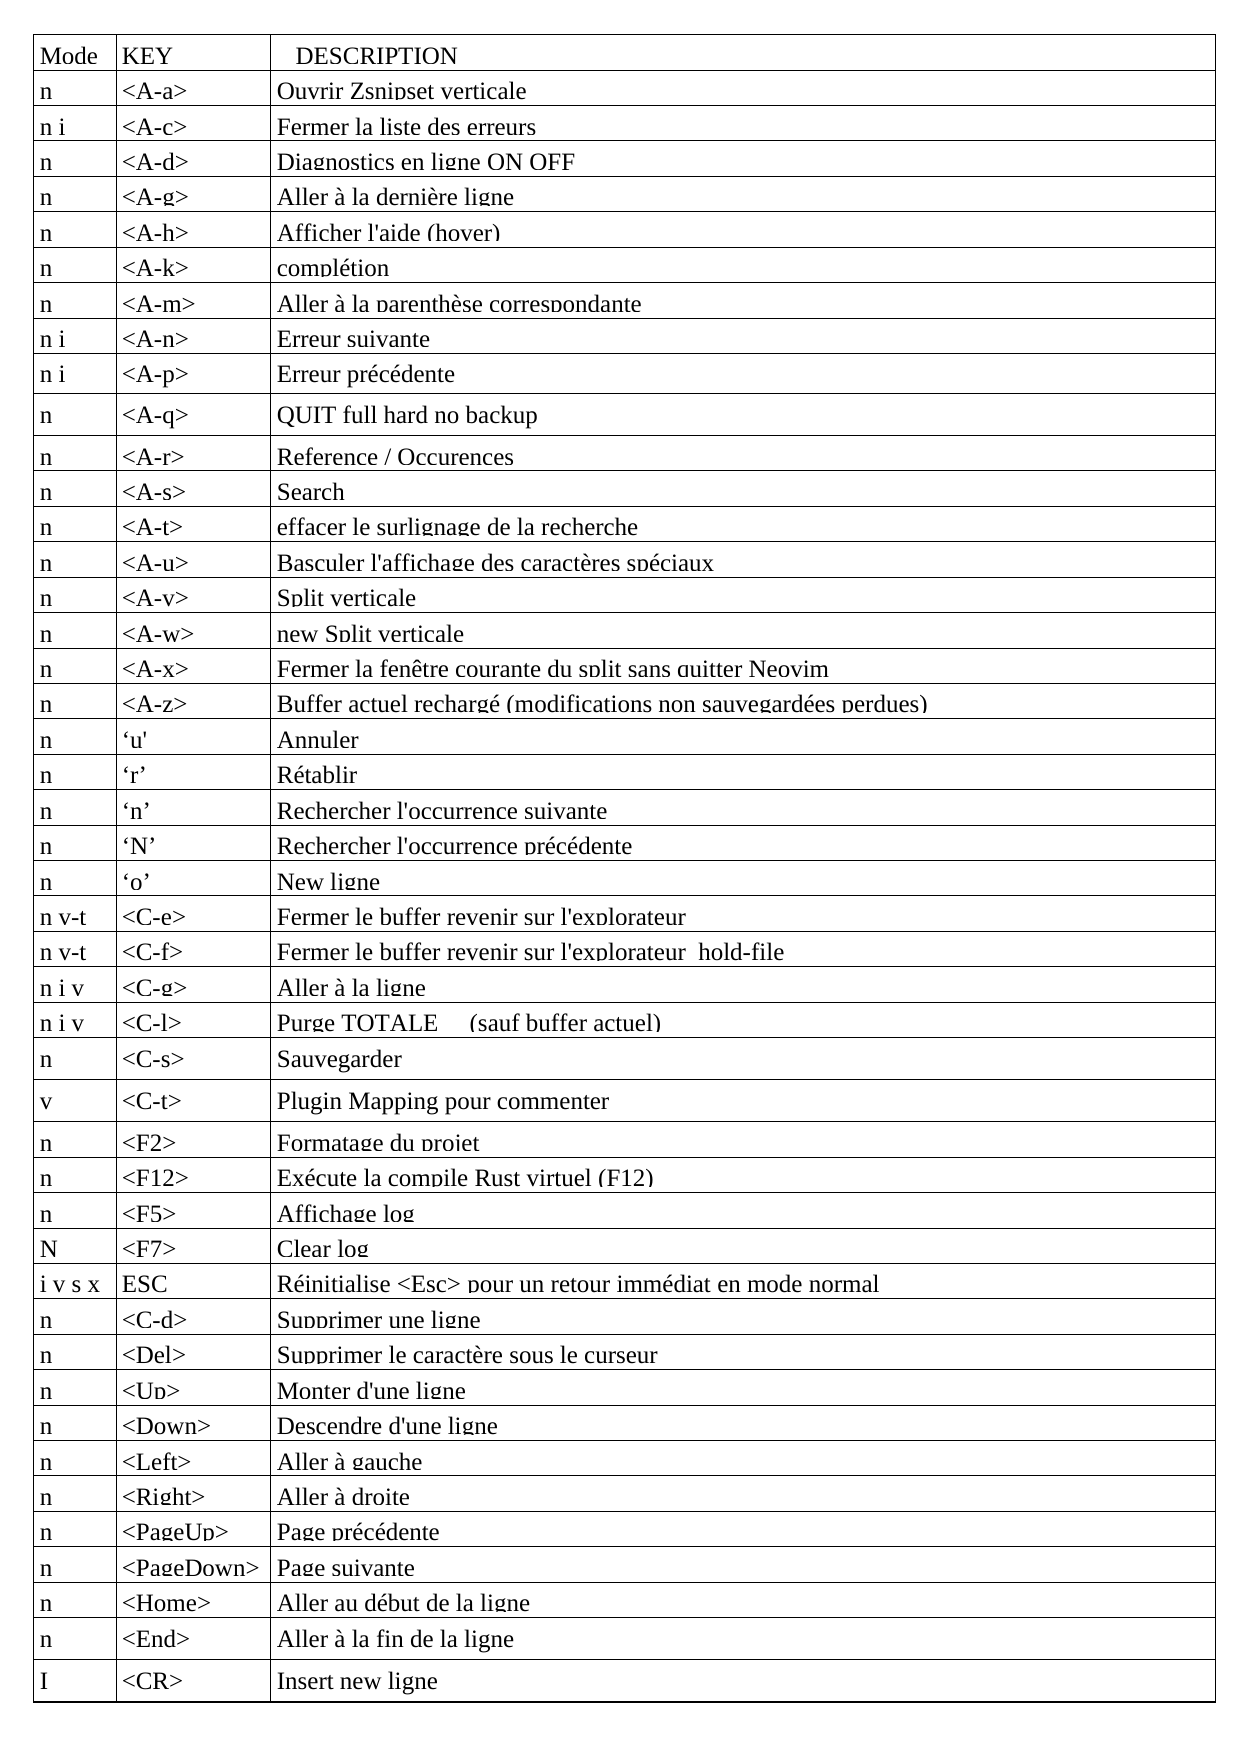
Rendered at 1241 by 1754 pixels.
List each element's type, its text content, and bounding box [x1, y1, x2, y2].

table_cell <C-e> [117, 896, 270, 931]
table_cell n [34, 394, 116, 435]
table_cell n [34, 1122, 116, 1157]
table_cell n v-t [34, 932, 116, 966]
table_cell Supprimer le caractère sous le curseur [271, 1335, 1215, 1369]
table_cell n i v [34, 967, 116, 1002]
table_cell Rechercher l'occurrence suivante [271, 790, 1215, 824]
table_cell Reference / Occurences [271, 436, 1215, 470]
table_cell <C-l> [117, 1003, 270, 1037]
table_cell n i [34, 319, 116, 353]
table_cell Fermer le buffer revenir sur l'explorateur hold-file [271, 932, 1215, 966]
table_cell ‘u' [117, 719, 270, 754]
table_cell <PageDown> [117, 1547, 270, 1582]
table_cell <C-s> [117, 1038, 270, 1079]
table_cell n [34, 1158, 116, 1192]
table_cell <A-p> [117, 354, 270, 393]
table_cell <A-n> [117, 319, 270, 353]
table_cell <Home> [117, 1583, 270, 1617]
table_cell Sauvegarder [271, 1038, 1215, 1079]
table_cell n [34, 542, 116, 577]
table_cell n [34, 177, 116, 211]
table_cell Aller au début de la ligne [271, 1583, 1215, 1617]
table_cell Aller à droite [271, 1476, 1215, 1511]
table_cell n [34, 1335, 116, 1369]
table_cell Exécute la compile Rust virtuel (F12) [271, 1158, 1215, 1192]
table_cell Search [271, 471, 1215, 506]
table_cell n [34, 1193, 116, 1227]
table_cell <End> [117, 1618, 270, 1659]
table_cell Afficher l'aide (hover) [271, 212, 1215, 247]
table_cell <C-g> [117, 967, 270, 1002]
table_cell <A-c> [117, 106, 270, 140]
table_cell n i [34, 354, 116, 393]
table_cell <F5> [117, 1193, 270, 1227]
table_cell <A-s> [117, 471, 270, 506]
table_cell n [34, 1583, 116, 1617]
table_cell Aller à la fin de la ligne [271, 1618, 1215, 1659]
table_cell n [34, 1370, 116, 1404]
table_cell Page suivante [271, 1547, 1215, 1582]
table_cell Rétablir [271, 755, 1215, 789]
table_cell Page précédente [271, 1512, 1215, 1546]
table_cell complétion [271, 248, 1215, 282]
table_cell Aller à la dernière ligne [271, 177, 1215, 211]
table_cell n [34, 719, 116, 754]
table_header Mode [34, 35, 116, 69]
table_cell n [34, 1547, 116, 1582]
table_cell Réinitialise <Esc> pour un retour immédiat en mode normal [271, 1264, 1215, 1298]
table_cell <Down> [117, 1406, 270, 1440]
table_cell Fermer la fenêtre courante du split sans quitter Neovim [271, 649, 1215, 683]
table_cell effacer le surlignage de la recherche [271, 507, 1215, 541]
table_cell ‘r’ [117, 755, 270, 789]
table_cell n [34, 1299, 116, 1334]
table_cell Monter d'une ligne [271, 1370, 1215, 1404]
table_cell n [34, 507, 116, 541]
table_cell Erreur suivante [271, 319, 1215, 353]
table_cell Fermer le buffer revenir sur l'explorateur [271, 896, 1215, 931]
table_cell Clear log [271, 1229, 1215, 1263]
table_header DESCRIPTION [271, 35, 1215, 69]
table_cell Aller à gauche [271, 1441, 1215, 1475]
table_cell <C-f> [117, 932, 270, 966]
table_cell Diagnostics en ligne ON OFF [271, 141, 1215, 176]
table_cell <A-x> [117, 649, 270, 683]
table_cell Formatage du projet [271, 1122, 1215, 1157]
table_cell n [34, 141, 116, 176]
table_cell n [34, 436, 116, 470]
table_cell Aller à la parenthèse correspondante [271, 283, 1215, 317]
table_cell n [34, 578, 116, 612]
table_cell <Right> [117, 1476, 270, 1511]
table_cell new Split verticale [271, 613, 1215, 647]
table_cell v [34, 1080, 116, 1121]
table_cell n [34, 212, 116, 247]
table_cell <A-a> [117, 71, 270, 105]
table_cell n [34, 755, 116, 789]
table_cell n [34, 1441, 116, 1475]
table_cell n v-t [34, 896, 116, 931]
table_cell n [34, 1038, 116, 1079]
table_cell <CR> [117, 1660, 270, 1701]
table_cell <A-g> [117, 177, 270, 211]
table_cell <A-r> [117, 436, 270, 470]
table_cell n [34, 826, 116, 860]
table_cell Fermer la liste des erreurs [271, 106, 1215, 140]
table_cell n [34, 861, 116, 895]
table_cell <A-v> [117, 578, 270, 612]
table_cell Aller à la ligne [271, 967, 1215, 1002]
table_cell ‘o’ [117, 861, 270, 895]
table_cell n [34, 613, 116, 647]
table_cell n [34, 283, 116, 317]
table_cell n i [34, 106, 116, 140]
table_cell n [34, 1406, 116, 1440]
table_cell New ligne [271, 861, 1215, 895]
table_cell <PageUp> [117, 1512, 270, 1546]
table_cell n [34, 471, 116, 506]
table_cell n [34, 71, 116, 105]
table_cell Rechercher l'occurrence précédente [271, 826, 1215, 860]
table_cell <Del> [117, 1335, 270, 1369]
table_cell n [34, 649, 116, 683]
table_cell n [34, 684, 116, 718]
table_cell Descendre d'une ligne [271, 1406, 1215, 1440]
table_cell <A-m> [117, 283, 270, 317]
table_cell ‘N’ [117, 826, 270, 860]
table_cell <Up> [117, 1370, 270, 1404]
table_cell I [34, 1660, 116, 1701]
table_cell QUIT full hard no backup [271, 394, 1215, 435]
table_cell Split verticale [271, 578, 1215, 612]
table_cell <A-q> [117, 394, 270, 435]
table_cell Purge TOTALE (sauf buffer actuel) [271, 1003, 1215, 1037]
table_cell Annuler [271, 719, 1215, 754]
table_cell Supprimer une ligne [271, 1299, 1215, 1334]
table_cell Plugin Mapping pour commenter [271, 1080, 1215, 1121]
table_cell n [34, 1476, 116, 1511]
table_cell <A-t> [117, 507, 270, 541]
table_cell <C-t> [117, 1080, 270, 1121]
table_cell <C-d> [117, 1299, 270, 1334]
table_cell n [34, 1618, 116, 1659]
table_cell N [34, 1229, 116, 1263]
table_cell n [34, 790, 116, 824]
table_cell ‘n’ [117, 790, 270, 824]
table_cell <A-w> [117, 613, 270, 647]
table_cell n [34, 1512, 116, 1546]
table_cell Affichage log [271, 1193, 1215, 1227]
table_cell <F12> [117, 1158, 270, 1192]
table_cell n [34, 248, 116, 282]
table_cell <A-h> [117, 212, 270, 247]
table_cell Insert new ligne [271, 1660, 1215, 1701]
table_cell <F2> [117, 1122, 270, 1157]
table_cell <A-u> [117, 542, 270, 577]
table_header KEY [117, 35, 270, 69]
table_cell <A-k> [117, 248, 270, 282]
table_cell Buffer actuel rechargé (modifications non sauvegardées perdues) [271, 684, 1215, 718]
table_cell <A-z> [117, 684, 270, 718]
table_cell ESC [117, 1264, 270, 1298]
table_cell i v s x t [34, 1264, 116, 1298]
table_cell Ouvrir Zsnipset verticale [271, 71, 1215, 105]
table_cell Erreur précédente [271, 354, 1215, 393]
table_cell <A-d> [117, 141, 270, 176]
table_cell <Left> [117, 1441, 270, 1475]
table_cell Basculer l'affichage des caractères spéciaux [271, 542, 1215, 577]
table_cell n i v [34, 1003, 116, 1037]
table_cell <F7> [117, 1229, 270, 1263]
